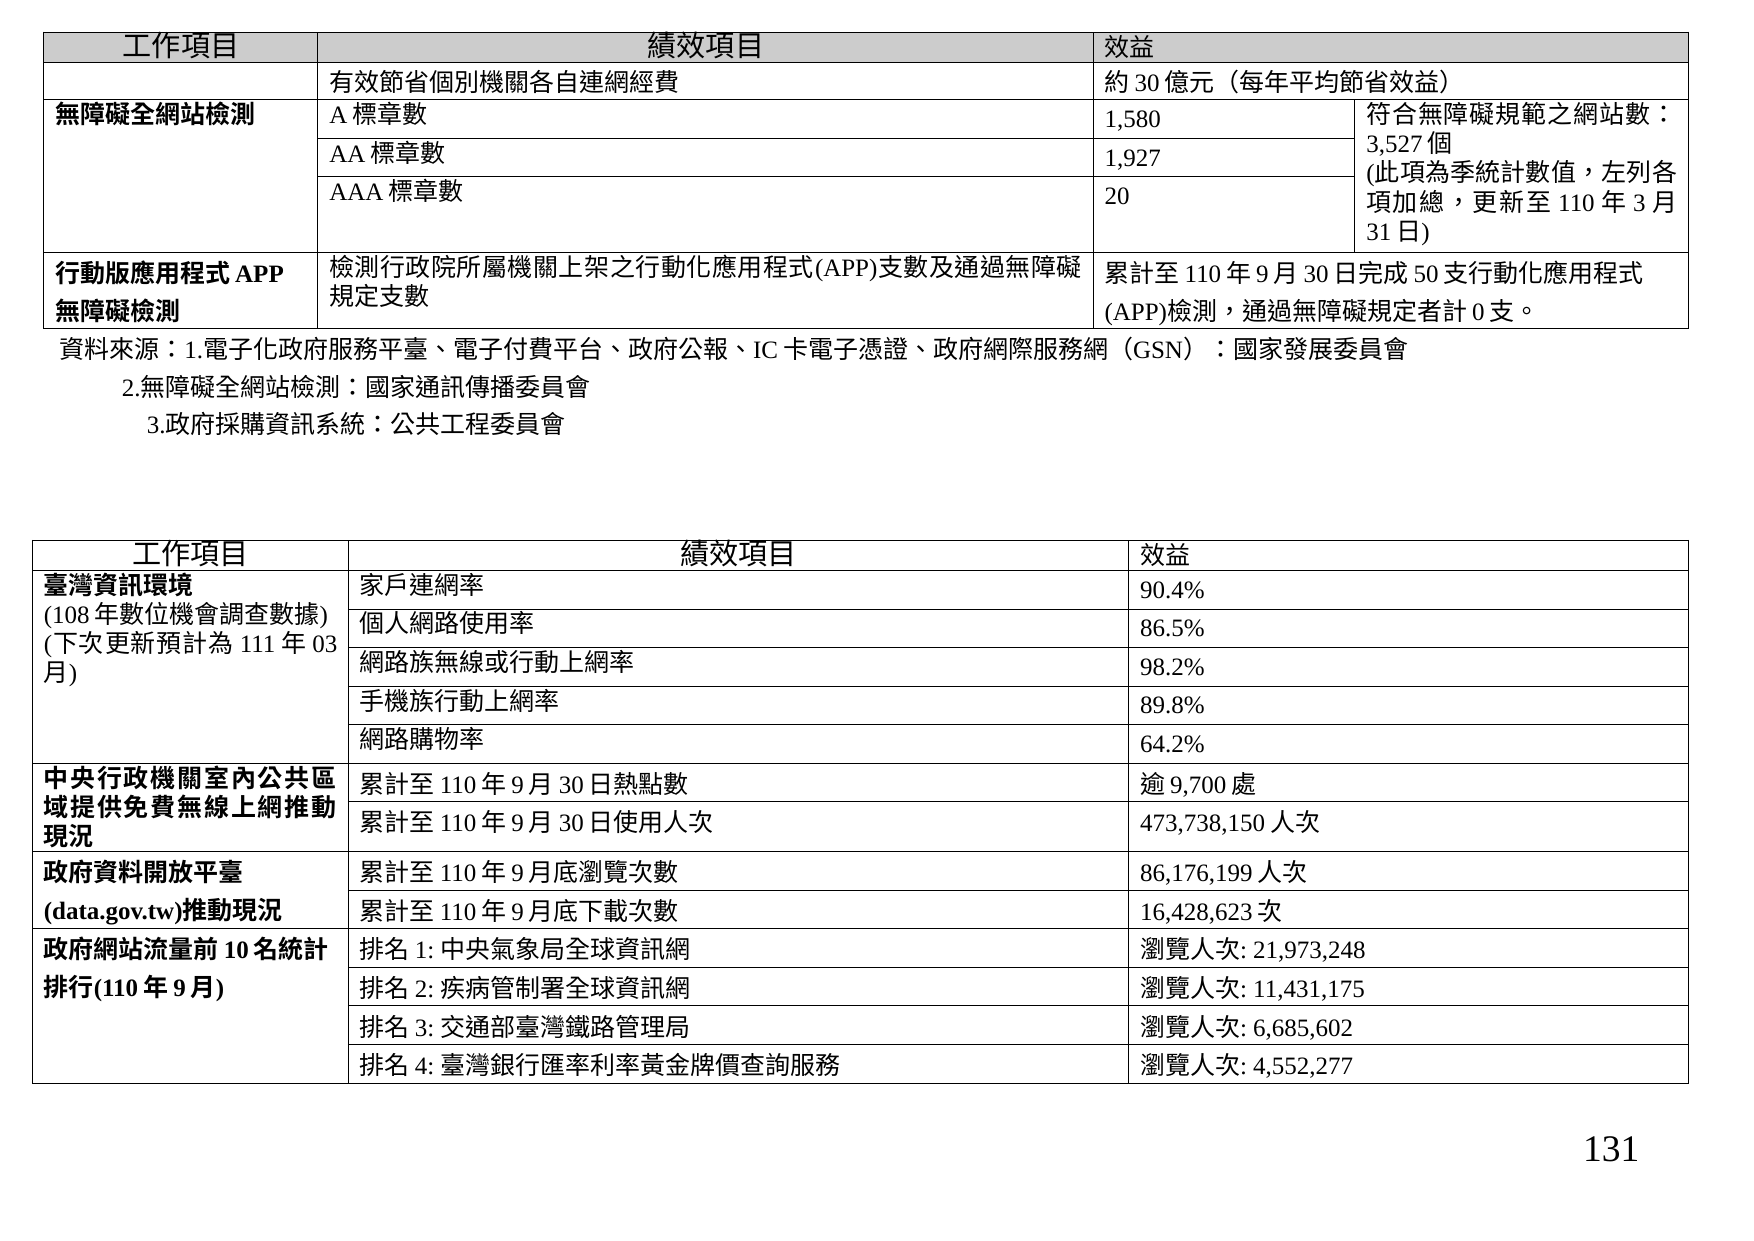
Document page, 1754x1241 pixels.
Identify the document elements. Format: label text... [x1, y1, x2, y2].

text 資料來源：1.電子化政府服務平臺、電子付費平台、政府公報、IC卡電子憑證、政府網際服務網（GSN）：國家發展委員會 [59, 329, 1639, 367]
table_cell 排名4: 臺灣銀行匯率利率黃金牌價查詢服務 [349, 1045, 1128, 1082]
table_header 績效項目 [349, 541, 1128, 570]
table_cell 家戶連網率 [349, 571, 1128, 608]
table_cell 瀏覽人次: 21,973,248 [1129, 929, 1688, 967]
table_header 效益 [1129, 541, 1688, 570]
table_header 工作項目 [44, 33, 317, 62]
table_cell 64.2% [1129, 725, 1688, 763]
table_cell 89.8% [1129, 687, 1688, 724]
table_header 工作項目 [33, 541, 348, 570]
table_cell 90.4% [1129, 571, 1688, 608]
table_cell [44, 63, 317, 99]
table_cell 個人網路使用率 [349, 610, 1128, 647]
table_cell 86,176,199人次 [1129, 852, 1688, 890]
table_cell 瀏覽人次: 4,552,277 [1129, 1045, 1688, 1082]
text 3.政府採購資訊系統：公共工程委員會 [59, 404, 1639, 442]
table_cell 86.5% [1129, 610, 1688, 647]
table_cell 檢測行政院所屬機關上架之行動化應用程式(APP)支數及通過無障礙規定支數 [318, 253, 1093, 328]
text 2.無障礙全網站檢測：國家通訊傳播委員會 [59, 367, 1639, 404]
table_cell 16,428,623次 [1129, 891, 1688, 928]
table_header 效益 [1094, 33, 1688, 62]
table_cell 累計至110年9月底瀏覽次數 [349, 852, 1128, 890]
table_cell 1,927 [1094, 139, 1354, 176]
table_cell 累計至110年9月30日熱點數 [349, 764, 1128, 801]
table_cell 排名1: 中央氣象局全球資訊網 [349, 929, 1128, 967]
table_cell 98.2% [1129, 648, 1688, 686]
table_cell 政府資料開放平臺(data.gov.tw)推動現況 [33, 852, 348, 928]
table_cell 瀏覽人次: 6,685,602 [1129, 1006, 1688, 1044]
table_cell 逾9,700處 [1129, 764, 1688, 801]
table_cell 1,580 [1094, 100, 1354, 138]
table_cell 累計至110年9月30日使用人次 [349, 802, 1128, 851]
table_cell 約30億元（每年平均節省效益） [1094, 63, 1688, 99]
table_cell 排名3: 交通部臺灣鐵路管理局 [349, 1006, 1128, 1044]
table_cell 中央行政機關室內公共區域提供免費無線上網推動現況 [33, 764, 348, 851]
table_cell 累計至110年9月底下載次數 [349, 891, 1128, 928]
table_cell 符合無障礙規範之網站數：3,527個 (此項為季統計數值，左列各項加總，更新至110年3月31日) [1355, 100, 1688, 252]
table_cell 無障礙全網站檢測 [44, 100, 317, 252]
table_header 績效項目 [318, 33, 1093, 62]
table_cell 手機族行動上網率 [349, 687, 1128, 724]
table_cell 臺灣資訊環境 (108年數位機會調查數據) (下次更新預計為111年03月) [33, 571, 348, 763]
table_cell AA標章數 [318, 139, 1093, 176]
table_cell AAA標章數 [318, 177, 1093, 252]
table_cell 政府網站流量前10名統計排行(110年9月) [33, 929, 348, 1082]
table_cell A標章數 [318, 100, 1093, 138]
table_cell 網路族無線或行動上網率 [349, 648, 1128, 686]
table_cell 網路購物率 [349, 725, 1128, 763]
table_cell 排名2: 疾病管制署全球資訊網 [349, 968, 1128, 1005]
table_cell 瀏覽人次: 11,431,175 [1129, 968, 1688, 1005]
table_cell 行動版應用程式APP無障礙檢測 [44, 253, 317, 328]
table_cell 有效節省個別機關各自連網經費 [318, 63, 1093, 99]
table_cell 20 [1094, 177, 1354, 252]
table_cell 473,738,150人次 [1129, 802, 1688, 851]
table_cell 累計至110年9月30日完成50支行動化應用程式(APP)檢測，通過無障礙規定者計0支。 [1094, 253, 1688, 328]
